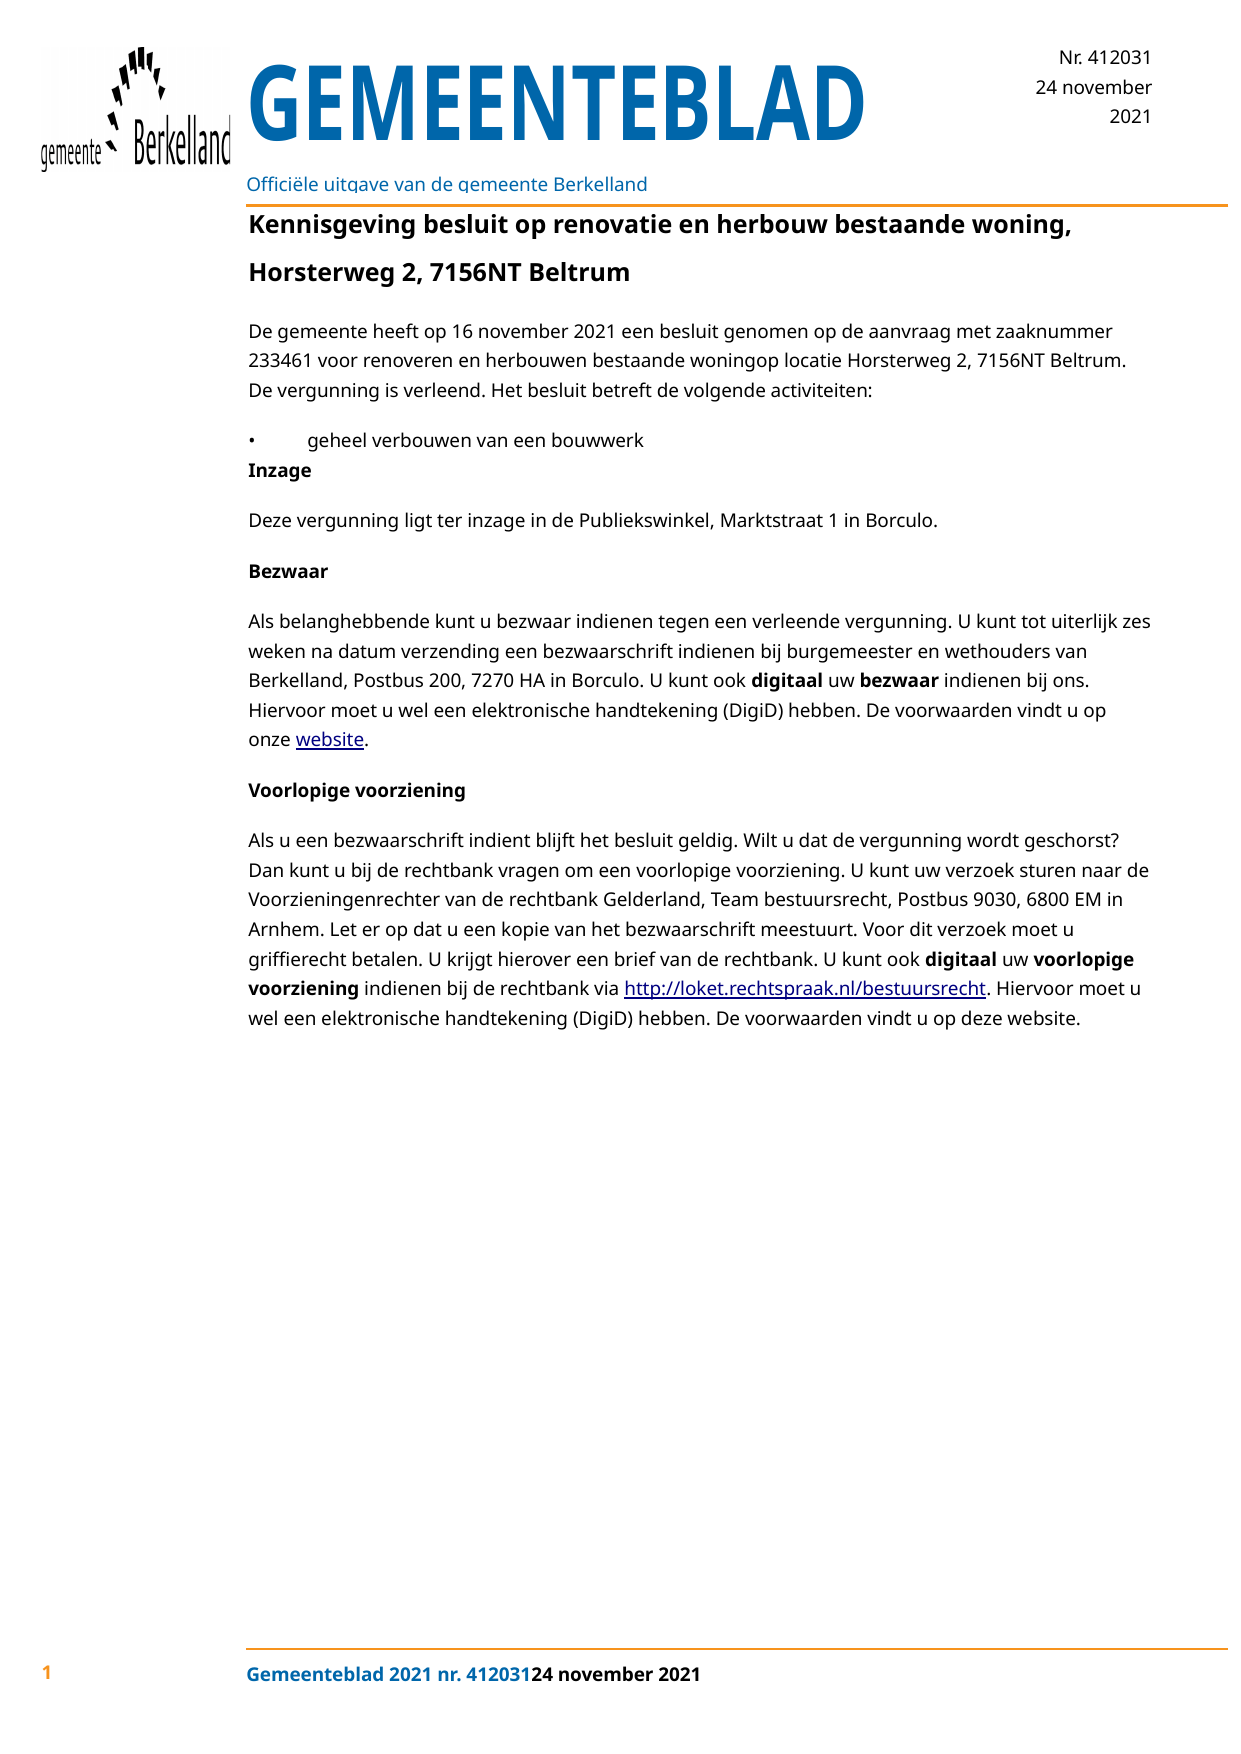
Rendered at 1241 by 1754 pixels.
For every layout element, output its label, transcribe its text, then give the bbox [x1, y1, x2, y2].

text Deze vergunning ligt ter inzage in de Publiekswinkel, Marktstraat 1 in Borculo. [248, 507, 1152, 533]
text Als belanghebbende kunt u bezwaar indienen tegen een verleende vergunning. U kunt tot uiterlijk zes weken na datum verzending een bezwaarschrift indienen bij burgemeester en wethouders van Berkelland, Postbus 200, 7270 HA in Borculo. U kunt ook digitaal uw bezwaar indienen bij ons. Hiervoor moet u wel een elektronische handtekening (DigiD) hebben. De voorwaarden vindt u op onze website. [248, 608, 1152, 752]
text Inzage [248, 457, 1152, 483]
list geheel verbouwen van een bouwwerk [248, 427, 1152, 453]
text Voorlopige voorziening [248, 777, 1152, 803]
text Als u een bezwaarschrift indient blijft het besluit geldig. Wilt u dat de vergunning wordt geschorst? Dan kunt u bij de rechtbank vragen om een voorlopige voorziening. U kunt uw verzoek sturen naar de Voorzieningenrechter van de rechtbank Gelderland, Team bestuursrecht, Postbus 9030, 6800 EM in Arnhem. Let er op dat u een kopie van het bezwaarschrift meestuurt. Voor dit verzoek moet u griffierecht betalen. U krijgt hierover een brief van de rechtbank. U kunt ook digitaal uw voorlopige voorziening indienen bij de rechtbank via http://loket.rechtspraak.nl/bestuursrecht. Hiervoor moet u wel een elektronische handtekening (DigiD) hebben. De voorwaarden vindt u op deze website. [248, 827, 1152, 1031]
text Kennisgeving besluit op renovatie en herbouw bestaande woning, Horsterweg 2, 7156NT Beltrum [248, 207, 1152, 288]
picture [41, 47, 231, 172]
text Bezwaar [248, 558, 1152, 584]
text De gemeente heeft op 16 november 2021 een besluit genomen op de aanvraag met zaaknummer 233461 voor renoveren en herbouwen bestaande woningop locatie Horsterweg 2, 7156NT Beltrum. De vergunning is verleend. Het besluit betreft de volgende activiteiten: [248, 318, 1152, 403]
